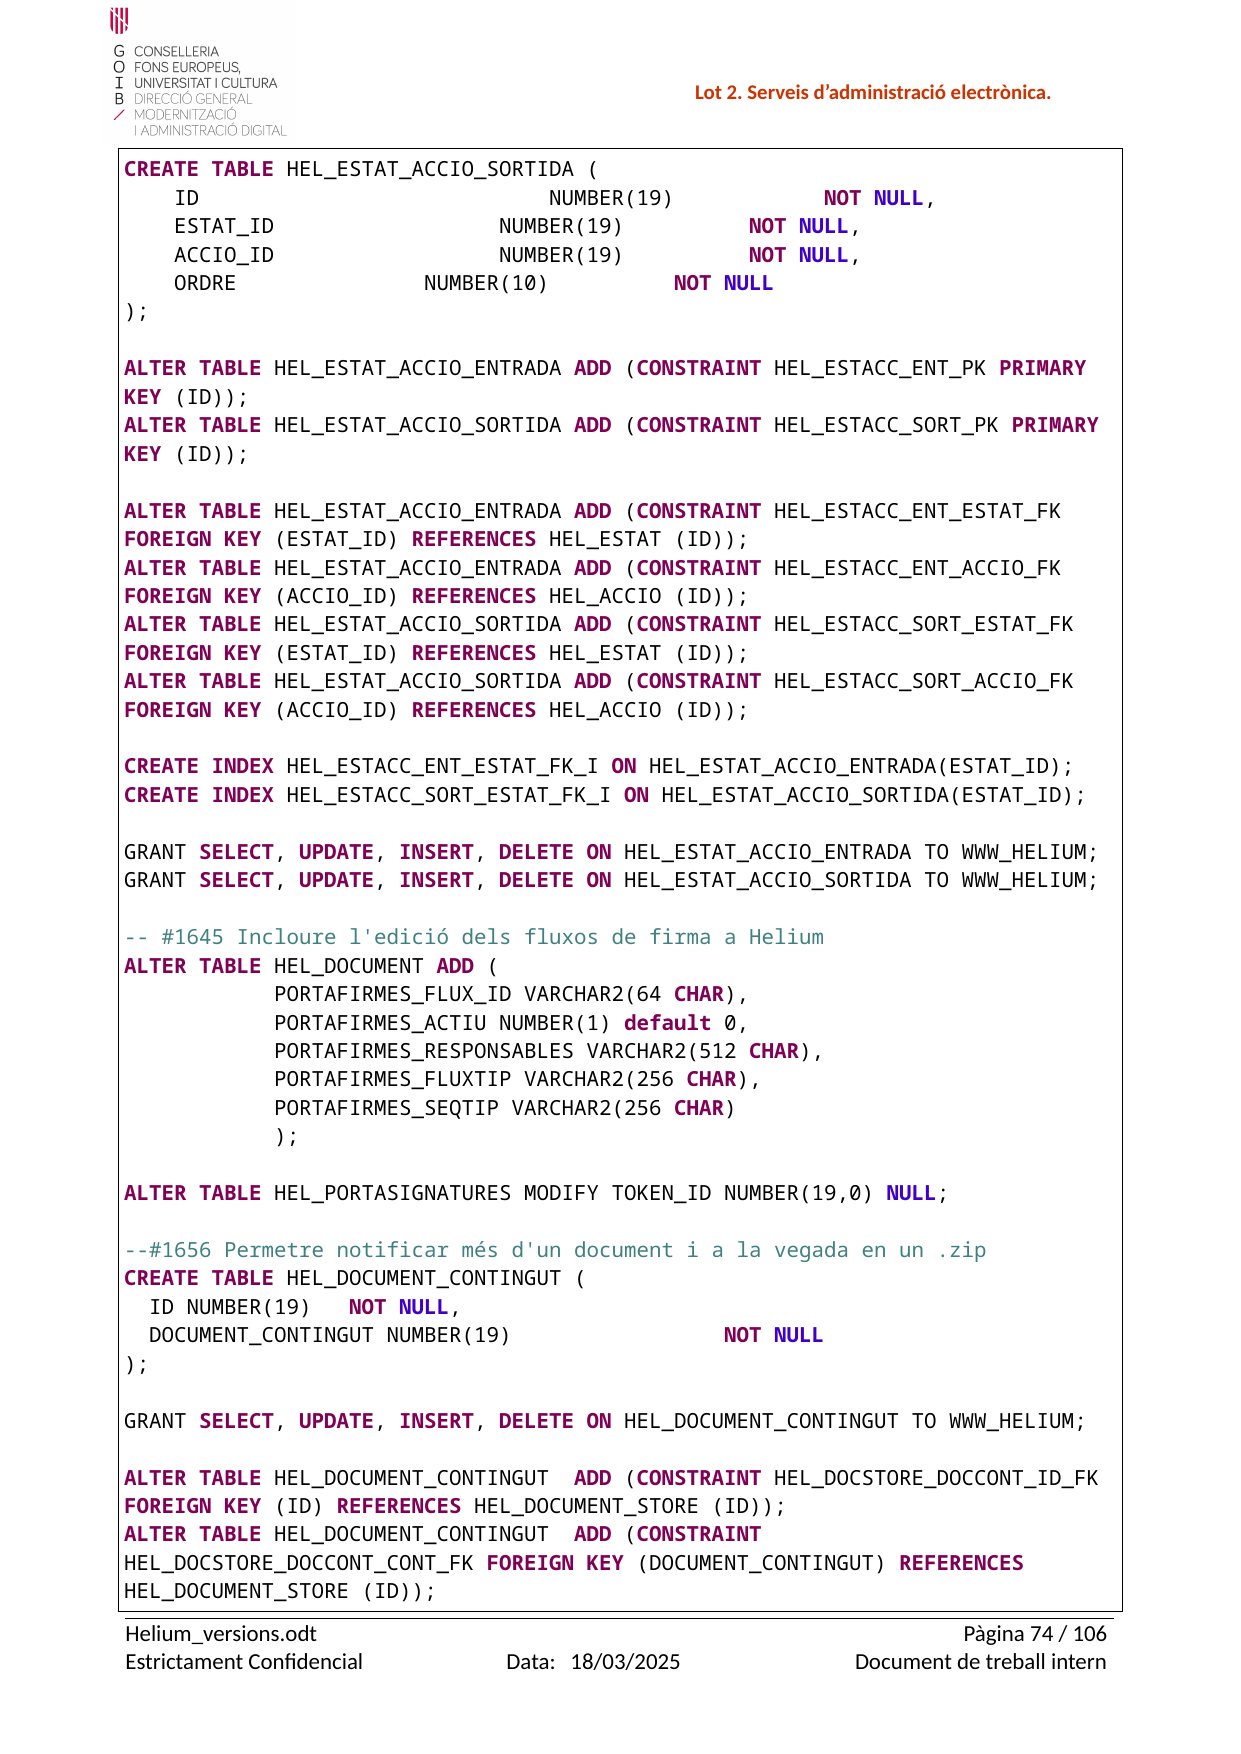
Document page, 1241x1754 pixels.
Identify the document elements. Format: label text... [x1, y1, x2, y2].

picture [100, 0, 297, 144]
table_header CREATE TABLE HEL_ESTAT_ACCIO_SORTIDA ( ID NUMBER(19) NOT NULL, ESTAT_ID NUMBER(19) NOT NULL, ACCIO_ID NUMBER(19) NOT NULL, ORDRE NUMBER(10) NOT NULL ); ALTER TABLE HEL_ESTAT_ACCIO_ENTRADA ADD (CONSTRAINT HEL_ESTACC_ENT_PK PRIMARY KEY (ID)); ALTER TABLE HEL_ESTAT_ACCIO_SORTIDA ADD (CONSTRAINT HEL_ESTACC_SORT_PK PRIMARY KEY (ID)); ALTER TABLE HEL_ESTAT_ACCIO_ENTRADA ADD (CONSTRAINT HEL_ESTACC_ENT_ESTAT_FK FOREIGN KEY (ESTAT_ID) REFERENCES HEL_ESTAT (ID)); ALTER TABLE HEL_ESTAT_ACCIO_ENTRADA ADD (CONSTRAINT HEL_ESTACC_ENT_ACCIO_FK FOREIGN KEY (ACCIO_ID) REFERENCES HEL_ACCIO (ID)); ALTER TABLE HEL_ESTAT_ACCIO_SORTIDA ADD (CONSTRAINT HEL_ESTACC_SORT_ESTAT_FK FOREIGN KEY (ESTAT_ID) REFERENCES HEL_ESTAT (ID)); ALTER TABLE HEL_ESTAT_ACCIO_SORTIDA ADD (CONSTRAINT HEL_ESTACC_SORT_ACCIO_FK FOREIGN KEY (ACCIO_ID) REFERENCES HEL_ACCIO (ID)); CREATE INDEX HEL_ESTACC_ENT_ESTAT_FK_I ON HEL_ESTAT_ACCIO_ENTRADA(ESTAT_ID); CREATE INDEX HEL_ESTACC_SORT_ESTAT_FK_I ON HEL_ESTAT_ACCIO_SORTIDA(ESTAT_ID); GRANT SELECT, UPDATE, INSERT, DELETE ON HEL_ESTAT_ACCIO_ENTRADA TO WWW_HELIUM; GRANT SELECT, UPDATE, INSERT, DELETE ON HEL_ESTAT_ACCIO_SORTIDA TO WWW_HELIUM; -- #1645 Incloure l'edició dels fluxos de firma a Helium ALTER TABLE HEL_DOCUMENT ADD ( PORTAFIRMES_FLUX_ID VARCHAR2(64 CHAR), PORTAFIRMES_ACTIU NUMBER(1) default 0, PORTAFIRMES_RESPONSABLES VARCHAR2(512 CHAR), PORTAFIRMES_FLUXTIP VARCHAR2(256 CHAR), PORTAFIRMES_SEQTIP VARCHAR2(256 CHAR) ); ALTER TABLE HEL_PORTASIGNATURES MODIFY TOKEN_ID NUMBER(19,0) NULL; --#1656 Permetre notificar més d'un document i a la vegada en un .zip CREATE TABLE HEL_DOCUMENT_CONTINGUT ( ID NUMBER(19) NOT NULL, DOCUMENT_CONTINGUT NUMBER(19) NOT NULL ); GRANT SELECT, UPDATE, INSERT, DELETE ON HEL_DOCUMENT_CONTINGUT TO WWW_HELIUM; ALTER TABLE HEL_DOCUMENT_CONTINGUT ADD (CONSTRAINT HEL_DOCSTORE_DOCCONT_ID_FK FOREIGN KEY (ID) REFERENCES HEL_DOCUMENT_STORE (ID)); ALTER TABLE HEL_DOCUMENT_CONTINGUT ADD (CONSTRAINT HEL_DOCSTORE_DOCCONT_CONT_FK FOREIGN KEY (DOCUMENT_CONTINGUT) REFERENCES HEL_DOCUMENT_STORE (ID)); [119, 149, 1122, 1611]
